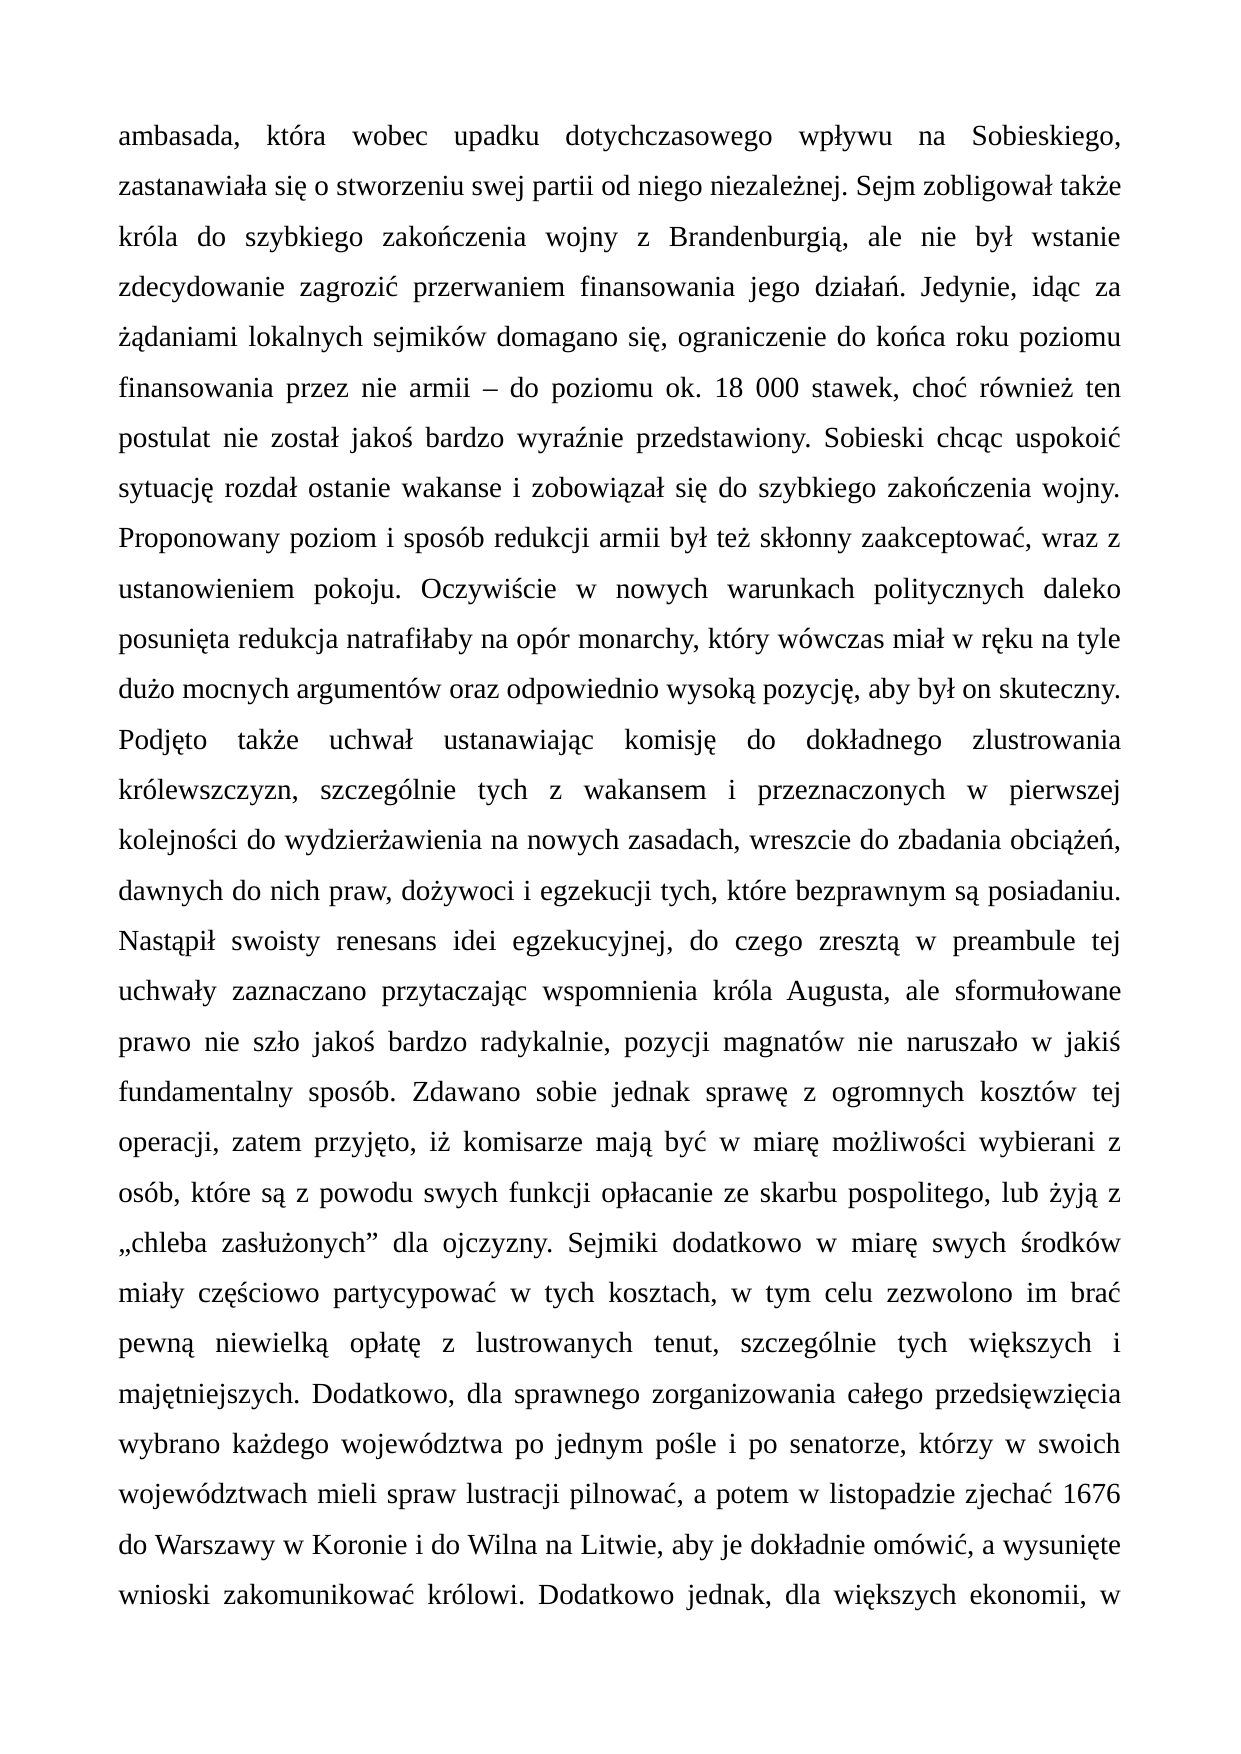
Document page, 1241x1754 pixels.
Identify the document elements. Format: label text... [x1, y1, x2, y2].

text ambasada, która wobec upadku dotychczasowego wpływu na Sobieskiego, zastanawiała się o stworzeniu swej partii od niego niezależnej. Sejm zobligował także króla do szybkiego zakończenia wojny z Brandenburgią, ale nie był wstanie zdecydowanie zagrozić przerwaniem finansowania jego działań. Jedynie, idąc za żądaniami lokalnych sejmików domagano się, ograniczenie do końca roku poziomu finansowania przez nie armii – do poziomu ok. 18 000 stawek, choć również ten postulat nie został jakoś bardzo wyraźnie przedstawiony. Sobieski chcąc uspokoić sytuację rozdał ostanie wakanse i zobowiązał się do szybkiego zakończenia wojny. Proponowany poziom i sposób redukcji armii był też skłonny zaakceptować, wraz z ustanowieniem pokoju. Oczywiście w nowych warunkach politycznych daleko posunięta redukcja natrafiłaby na opór monarchy, który wówczas miał w ręku na tyle dużo mocnych argumentów oraz odpowiednio wysoką pozycję, aby był on skuteczny. Podjęto także uchwał ustanawiając komisję do dokładnego zlustrowania królewszczyzn, szczególnie tych z wakansem i przeznaczonych w pierwszej kolejności do wydzierżawienia na nowych zasadach, wreszcie do zbadania obciążeń, dawnych do nich praw, dożywoci i egzekucji tych, które bezprawnym są posiadaniu. Nastąpił swoisty renesans idei egzekucyjnej, do czego zresztą w preambule tej uchwały zaznaczano przytaczając wspomnienia króla Augusta, ale sformułowane prawo nie szło jakoś bardzo radykalnie, pozycji magnatów nie naruszało w jakiś fundamentalny sposób. Zdawano sobie jednak sprawę z ogromnych kosztów tej operacji, zatem przyjęto, iż komisarze mają być w miarę możliwości wybierani z osób, które są z powodu swych funkcji opłacanie ze skarbu pospolitego, lub żyją z „chleba zasłużonych” dla ojczyzny. Sejmiki dodatkowo w miarę swych środków miały częściowo partycypować w tych kosztach, w tym celu zezwolono im brać pewną niewielką opłatę z lustrowanych tenut, szczególnie tych większych i majętniejszych. Dodatkowo, dla sprawnego zorganizowania całego przedsięwzięcia wybrano każdego województwa po jednym pośle i po senatorze, którzy w swoich województwach mieli spraw lustracji pilnować, a potem w listopadzie zjechać 1676 do Warszawy w Koronie i do Wilna na Litwie, aby je dokładnie omówić, a wysunięte wnioski zakomunikować królowi. Dodatkowo jednak, dla większych ekonomii, w [118, 118, 1122, 1611]
